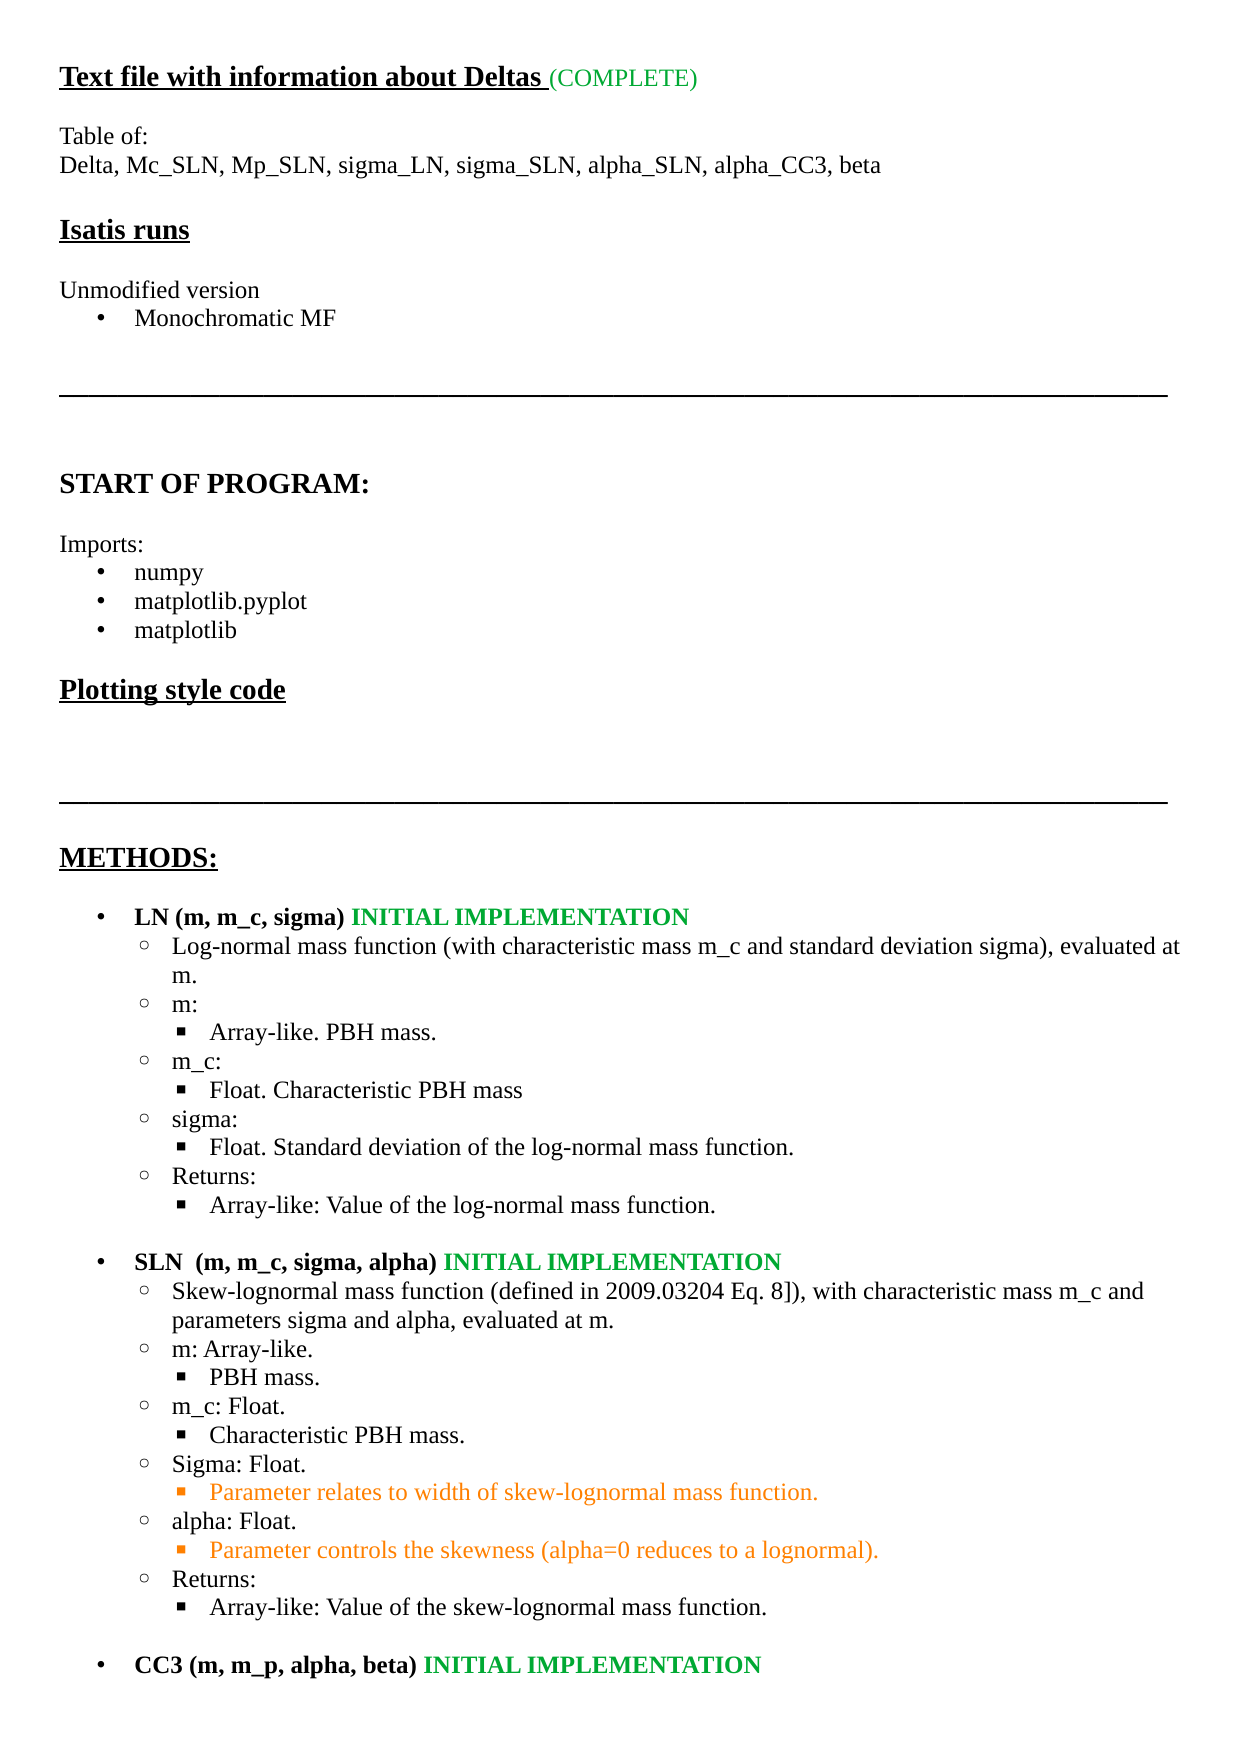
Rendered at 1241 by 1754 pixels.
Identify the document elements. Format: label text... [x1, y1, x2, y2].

list Float. Characteristic PBH mass [172, 1075, 1181, 1104]
list m: Array-like. [134, 1334, 1181, 1362]
list Parameter relates to width of skew-lognormal mass function. [172, 1477, 1181, 1506]
list matplotlib [97, 615, 1181, 644]
list Characteristic PBH mass. [172, 1420, 1181, 1449]
text ____________________________________________________________________________ [59, 366, 1181, 399]
list SLN (m, m_c, sigma, alpha) INITIAL IMPLEMENTATION [97, 1247, 1181, 1276]
text ____________________________________________________________________________ [59, 773, 1181, 807]
list Float. Standard deviation of the log-normal mass function. [172, 1132, 1181, 1161]
list Returns: [134, 1161, 1181, 1190]
text Text file with information about Deltas (COMPLETE) [59, 59, 1181, 93]
list Sigma: Float. [134, 1449, 1181, 1477]
text Unmodified version [59, 275, 1181, 303]
list Skew-lognormal mass function (defined in 2009.03204 Eq. 8]), with characteristic mass m_c and parameters sigma and alpha, evaluated at m. [134, 1276, 1181, 1334]
list Array-like: Value of the log-normal mass function. [172, 1190, 1181, 1219]
text Isatis runs [59, 212, 1181, 246]
list LN (m, m_c, sigma) INITIAL IMPLEMENTATION [97, 902, 1181, 931]
text METHODS: [59, 840, 1181, 902]
text Table of: [59, 121, 1181, 150]
list m: [134, 989, 1181, 1017]
text Delta, Mc_SLN, Mp_SLN, sigma_LN, sigma_SLN, alpha_SLN, alpha_CC3, beta [59, 150, 1181, 179]
list Array-like. PBH mass. [172, 1017, 1181, 1046]
list sigma: [134, 1104, 1181, 1132]
list PBH mass. [172, 1362, 1181, 1391]
list Parameter controls the skewness (alpha=0 reduces to a lognormal). [172, 1535, 1181, 1564]
text START OF PROGRAM: [59, 466, 1181, 500]
list Log-normal mass function (with characteristic mass m_c and standard deviation sigma), evaluated at m. [134, 931, 1181, 989]
list Monochromatic MF [97, 303, 1181, 332]
list m_c: Float. [134, 1391, 1181, 1420]
list Array-like: Value of the skew-lognormal mass function. [172, 1592, 1181, 1621]
list alpha: Float. [134, 1506, 1181, 1535]
list Returns: [134, 1564, 1181, 1592]
list matplotlib.pyplot [97, 586, 1181, 615]
text Plotting style code [59, 672, 1181, 706]
list m_c: [134, 1046, 1181, 1075]
list numpy [97, 557, 1181, 586]
list CC3 (m, m_p, alpha, beta) INITIAL IMPLEMENTATION [97, 1650, 1181, 1679]
text Imports: [59, 529, 1181, 557]
